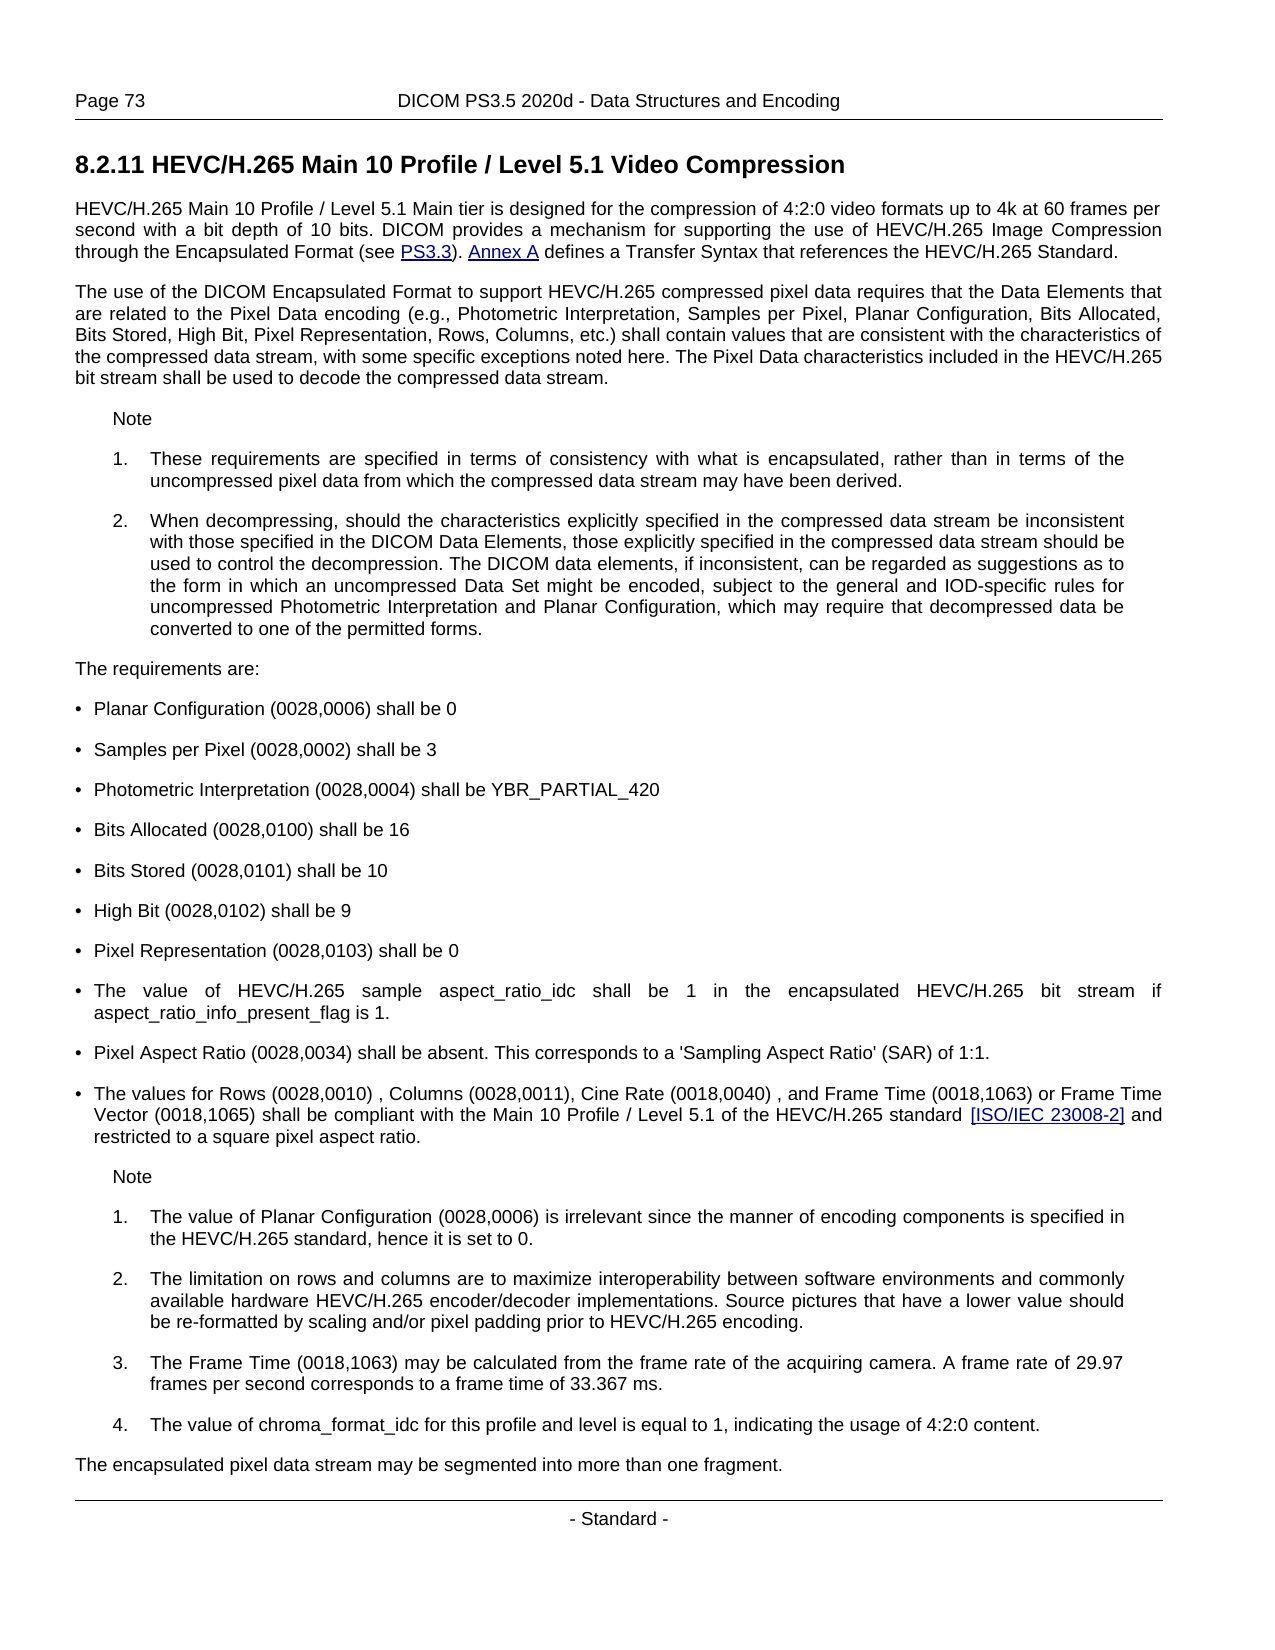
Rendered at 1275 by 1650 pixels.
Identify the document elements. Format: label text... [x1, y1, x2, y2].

text 1. These requirements are specified in terms of consistency with what is encapsulated, rather than in terms of the uncompressed pixel data from which the compressed data stream may have been derived. [112, 448, 1125, 491]
text Note [112, 407, 1125, 429]
text • Pixel Aspect Ratio (0028,0034) shall be absent. This corresponds to a 'Sampling Aspect Ratio' (SAR) of 1:1. [75, 1042, 1162, 1064]
text • Planar Configuration (0028,0006) shall be 0 [75, 698, 1162, 720]
text • The values for Rows (0028,0010) , Columns (0028,0011), Cine Rate (0018,0040) , and Frame Time (0018,1063) or Frame Time Vector (0018,1065) shall be compliant with the Main 10 Profile / Level 5.1 of the HEVC/H.265 standard [ISO/IEC 23008-2] and restricted to a square pixel aspect ratio. [75, 1082, 1162, 1147]
text • The value of HEVC/H.265 sample aspect_ratio_idc shall be 1 in the encapsulated HEVC/H.265 bit stream if aspect_ratio_info_present_flag is 1. [75, 980, 1162, 1023]
text • Bits Stored (0028,0101) shall be 10 [75, 859, 1162, 881]
text • Photometric Interpretation (0028,0004) shall be YBR_PARTIAL_420 [75, 779, 1162, 800]
text • Bits Allocated (0028,0100) shall be 16 [75, 819, 1162, 841]
text HEVC/H.265 Main 10 Profile / Level 5.1 Main tier is designed for the compression of 4:2:0 video formats up to 4k at 60 frames per second with a bit depth of 10 bits. DICOM provides a mechanism for supporting the use of HEVC/H.265 Image Compression through the Encapsulated Format (see PS3.3). Annex A defines a Transfer Syntax that references the HEVC/H.265 Standard. [75, 197, 1162, 262]
text 2. The limitation on rows and columns are to maximize interoperability between software environments and commonly available hardware HEVC/H.265 encoder/decoder implementations. Source pictures that have a lower value should be re-formatted by scaling and/or pixel padding prior to HEVC/H.265 encoding. [112, 1268, 1125, 1333]
text 1. The value of Planar Configuration (0028,0006) is irrelevant since the manner of encoding components is specified in the HEVC/H.265 standard, hence it is set to 0. [112, 1206, 1125, 1249]
text Note [112, 1166, 1125, 1187]
text The requirements are: [75, 658, 1162, 679]
text The use of the DICOM Encapsulated Format to support HEVC/H.265 compressed pixel data requires that the Data Elements that are related to the Pixel Data encoding (e.g., Photometric Interpretation, Samples per Pixel, Planar Configuration, Bits Allocated, Bits Stored, High Bit, Pixel Representation, Rows, Columns, etc.) shall contain values that are consistent with the characteristics of the compressed data stream, with some specific exceptions noted here. The Pixel Data characteristics included in the HEVC/H.265 bit stream shall be used to decode the compressed data stream. [75, 281, 1162, 389]
text 4. The value of chroma_format_idc for this profile and level is equal to 1, indicating the usage of 4:2:0 content. [112, 1413, 1125, 1435]
text 2. When decompressing, should the characteristics explicitly specified in the compressed data stream be inconsistent with those specified in the DICOM Data Elements, those explicitly specified in the compressed data stream should be used to control the decompression. The DICOM data elements, if inconsistent, can be regarded as suggestions as to the form in which an uncompressed Data Set might be encoded, subject to the general and IOD-specific rules for uncompressed Photometric Interpretation and Planar Configuration, which may require that decompressed data be converted to one of the permitted forms. [112, 510, 1125, 639]
text • Samples per Pixel (0028,0002) shall be 3 [75, 738, 1162, 760]
text • High Bit (0028,0102) shall be 9 [75, 900, 1162, 921]
text 3. The Frame Time (0018,1063) may be calculated from the frame rate of the acquiring camera. A frame rate of 29.97 frames per second corresponds to a frame time of 33.367 ms. [112, 1352, 1125, 1395]
text The encapsulated pixel data stream may be segmented into more than one fragment. [75, 1454, 1162, 1475]
text 8.2.11 HEVC/H.265 Main 10 Profile / Level 5.1 Video Compression [75, 150, 1162, 179]
text • Pixel Representation (0028,0103) shall be 0 [75, 940, 1162, 962]
